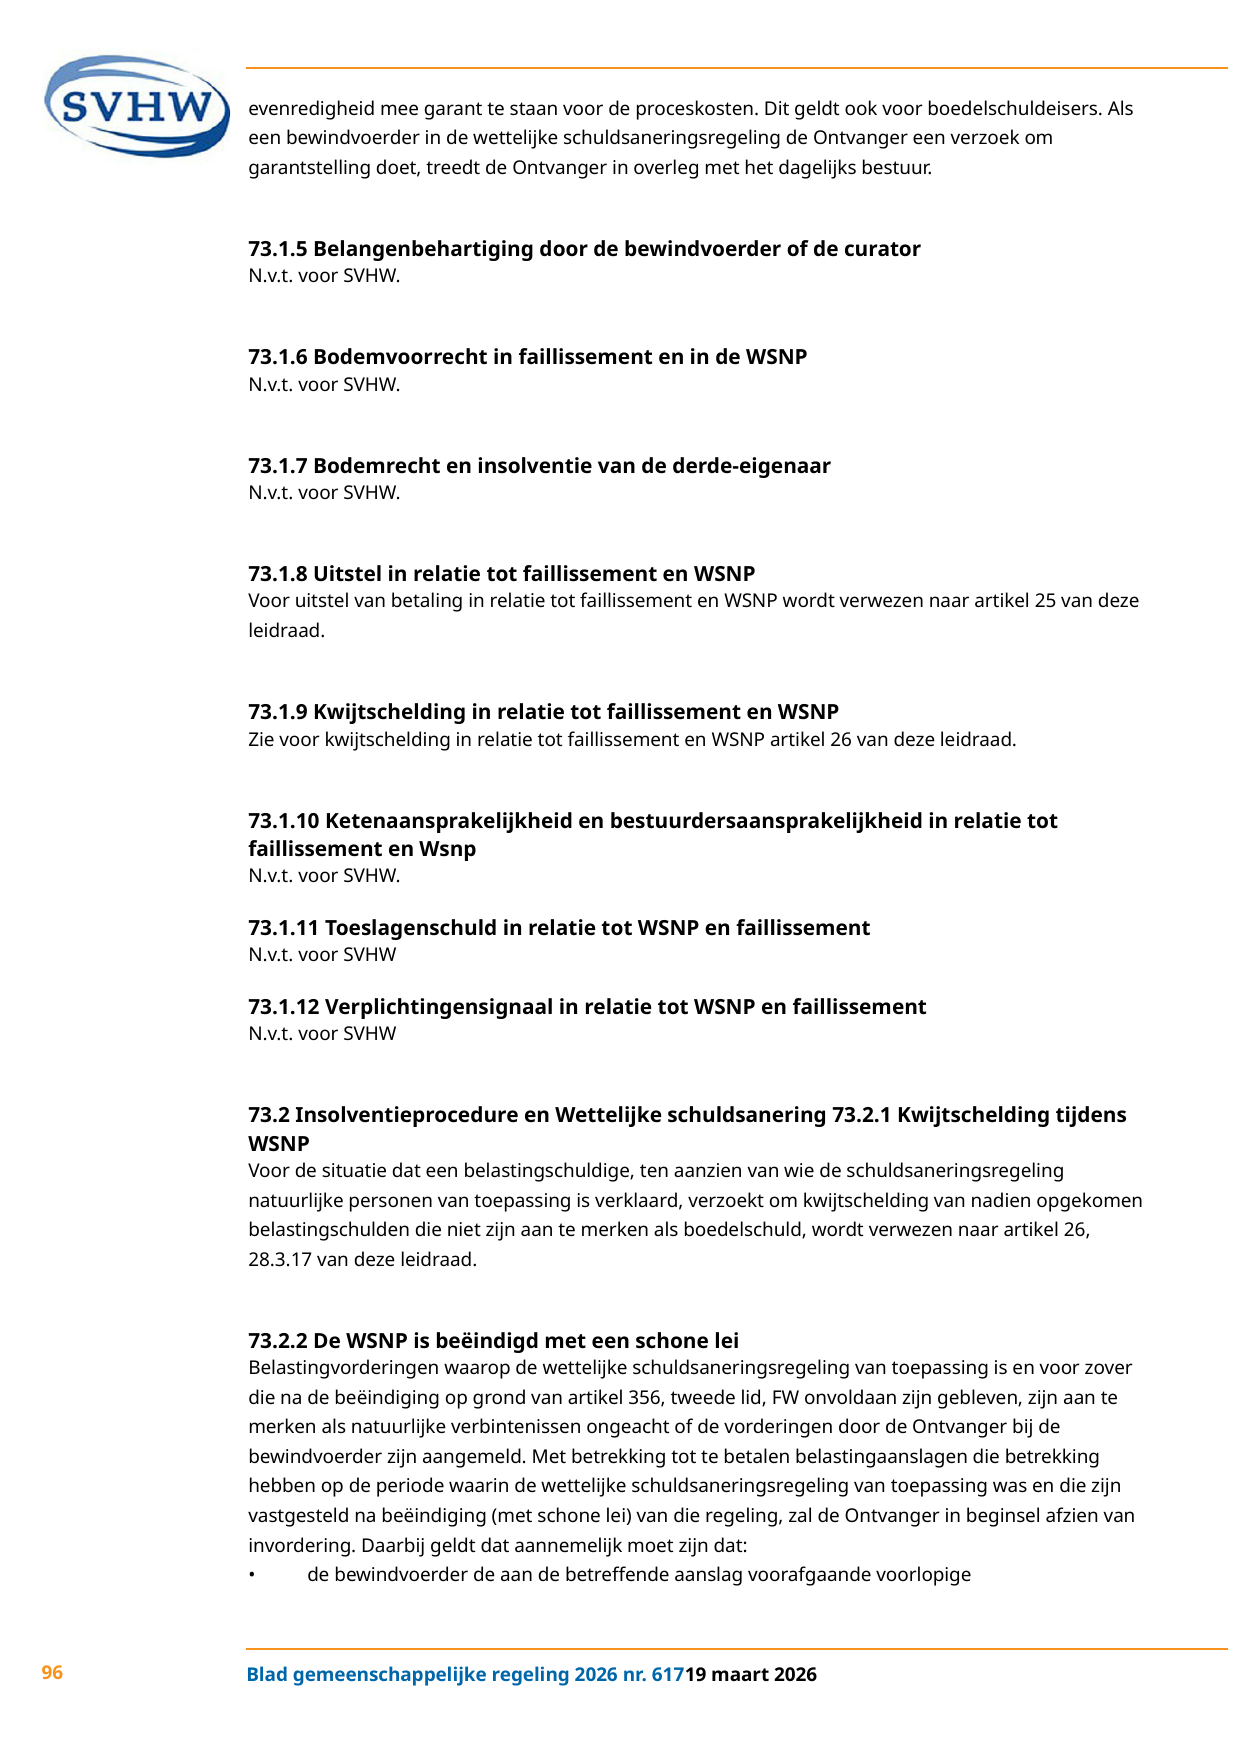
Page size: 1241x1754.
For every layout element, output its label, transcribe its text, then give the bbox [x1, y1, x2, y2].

text 73.1.11 Toeslagenschuld in relatie tot WSNP en faillissement [248, 913, 1152, 941]
text 73.1.6 Bodemvoorrecht in faillissement en in de WSNP [248, 342, 1152, 371]
text 73.1.12 Verplichtingensignaal in relatie tot WSNP en faillissement [248, 992, 1152, 1020]
text 73.1.9 Kwijtschelding in relatie tot faillissement en WSNP [248, 697, 1152, 726]
text Voor de situatie dat een belastingschuldige, ten aanzien van wie de schuldsaneringsregeling natuurlijke personen van toepassing is verklaard, verzoekt om kwijtschelding van nadien opgekomen belastingschulden die niet zijn aan te merken als boedelschuld, wordt verwezen naar artikel 26, 28.3.17 van deze leidraad. [248, 1157, 1152, 1272]
text evenredigheid mee garant te staan voor de proceskosten. Dit geldt ook voor boedelschuldeisers. Als een bewindvoerder in de wettelijke schuldsaneringsregeling de Ontvanger een verzoek om garantstelling doet, treedt de Ontvanger in overleg met het dagelijks bestuur. [248, 95, 1152, 180]
text 73.1.10 Ketenaansprakelijkheid en bestuurdersaansprakelijkheid in relatie tot faillissement en Wsnp [248, 806, 1152, 863]
text 73.2 Insolventieprocedure en Wettelijke schuldsanering 73.2.1 Kwijtschelding tijdens WSNP [248, 1100, 1152, 1157]
text N.v.t. voor SVHW. [248, 371, 1152, 397]
text Belastingvorderingen waarop de wettelijke schuldsaneringsregeling van toepassing is en voor zover die na de beëindiging op grond van artikel 356, tweede lid, FW onvoldaan zijn gebleven, zijn aan te merken als natuurlijke verbintenissen ongeacht of de vorderingen door de Ontvanger bij de bewindvoerder zijn aangemeld. Met betrekking tot te betalen belastingaanslagen die betrekking hebben op de periode waarin de wettelijke schuldsaneringsregeling van toepassing was en die zijn vastgesteld na beëindiging (met schone lei) van die regeling, zal de Ontvanger in beginsel afzien van invordering. Daarbij geldt dat aannemelijk moet zijn dat: [248, 1354, 1152, 1558]
text N.v.t. voor SVHW. [248, 479, 1152, 505]
text 73.1.5 Belangenbehartiging door de bewindvoerder of de curator [248, 234, 1152, 262]
text Zie voor kwijtschelding in relatie tot faillissement en WSNP artikel 26 van deze leidraad. [248, 726, 1152, 751]
text N.v.t. voor SVHW [248, 1020, 1152, 1046]
text N.v.t. voor SVHW [248, 941, 1152, 967]
text 73.2.2 De WSNP is beëindigd met een schone lei [248, 1326, 1152, 1354]
text 73.1.7 Bodemrecht en insolventie van de derde-eigenaar [248, 451, 1152, 479]
text 73.1.8 Uitstel in relatie tot faillissement en WSNP [248, 559, 1152, 588]
list de bewindvoerder de aan de betreffende aanslag voorafgaande voorlopige [248, 1561, 1152, 1587]
text N.v.t. voor SVHW. [248, 262, 1152, 288]
text N.v.t. voor SVHW. [248, 863, 1152, 888]
picture [41, 47, 231, 172]
text Voor uitstel van betaling in relatie tot faillissement en WSNP wordt verwezen naar artikel 25 van deze leidraad. [248, 588, 1152, 643]
